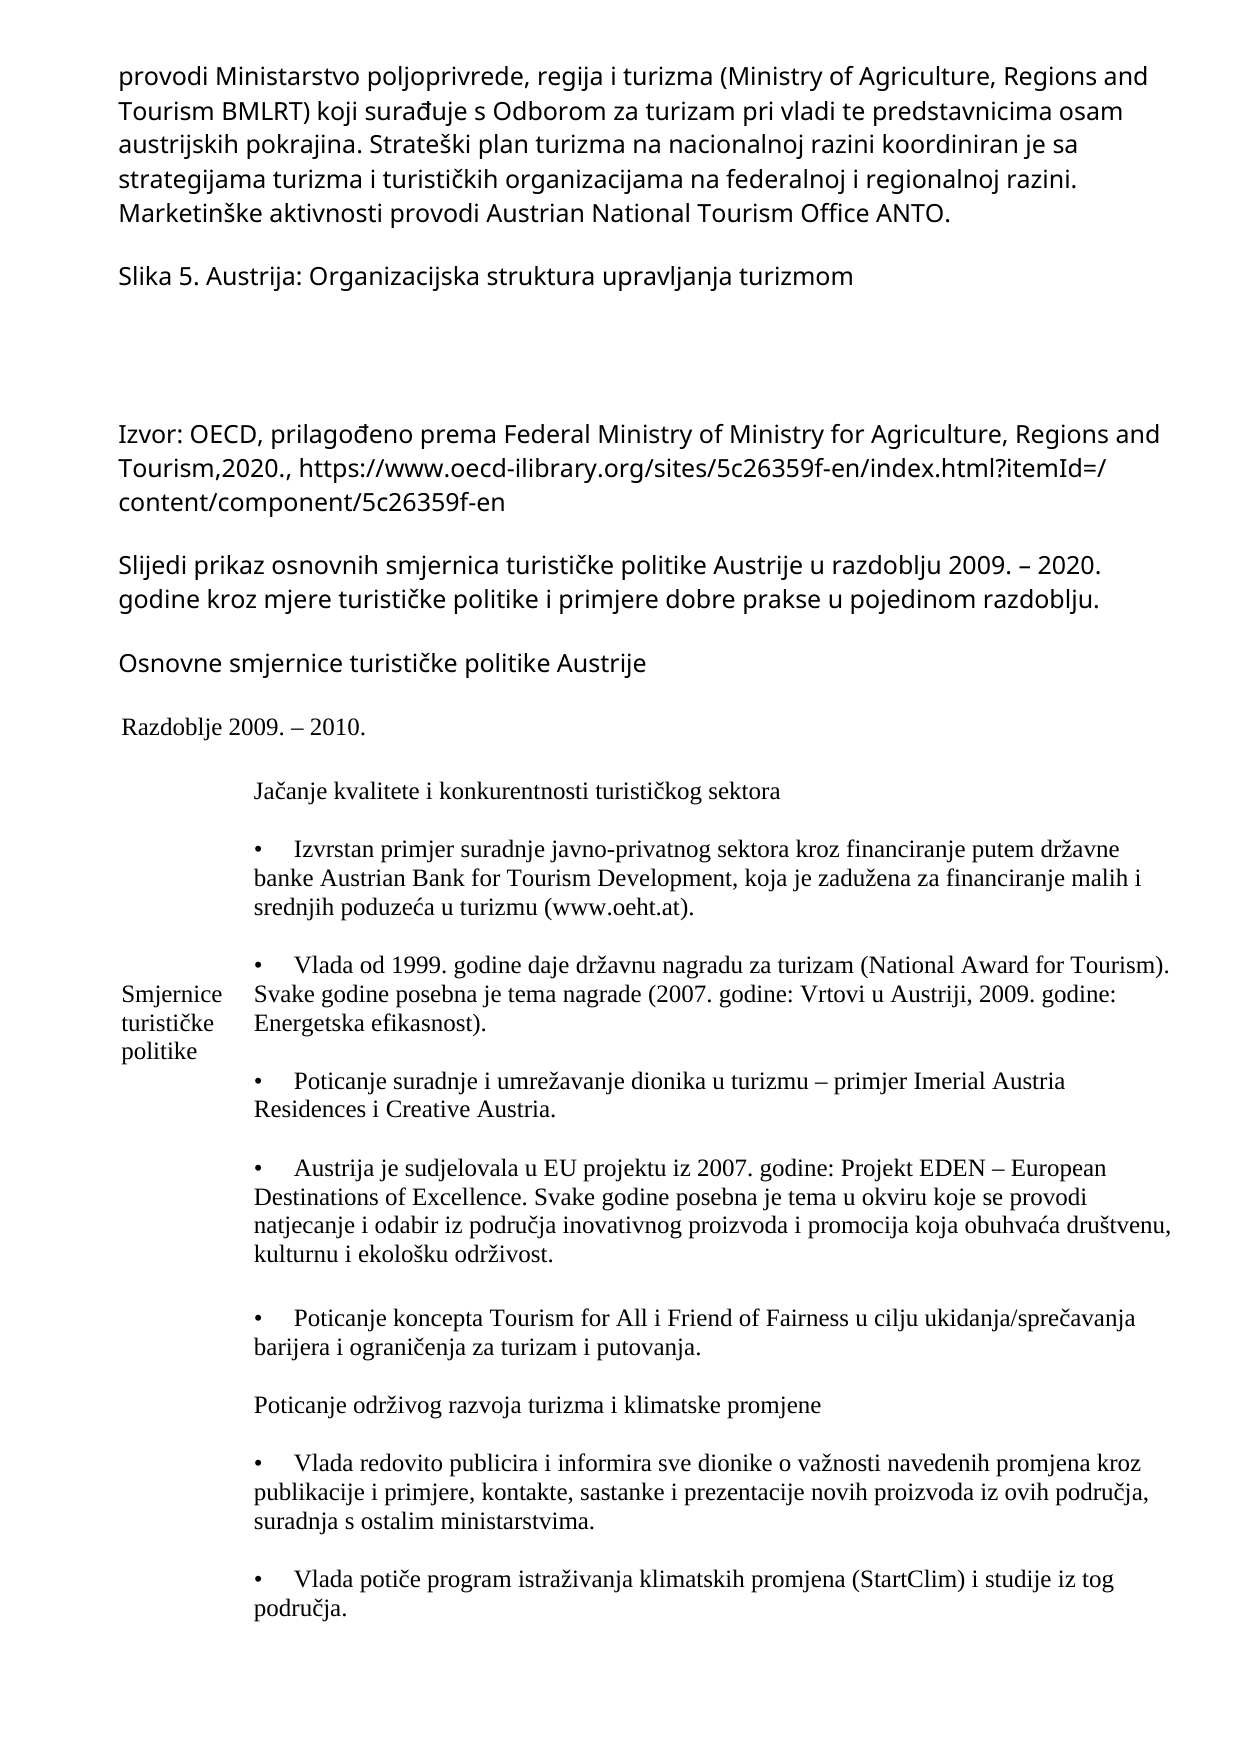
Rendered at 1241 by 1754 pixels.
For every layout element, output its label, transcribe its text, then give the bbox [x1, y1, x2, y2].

table_cell Smjernice turističke politike [118, 773, 251, 1300]
text Slijedi prikaz osnovnih smjernica turističke politike Austrije u razdoblju 2009. – 2020. godine kroz mjere turističke politike i primjere dobre prakse u pojedinom razdoblju. [118, 548, 1181, 616]
text Izvor: OECD, prilagođeno prema Federal Ministry of Ministry for Agriculture, Regions and Tourism,2020., https://www.oecd-ilibrary.org/sites/5c26359f-en/index.html?itemId=/content/component/5c26359f-en [118, 416, 1181, 518]
text provodi Ministarstvo poljoprivrede, regija i turizma (Ministry of Agriculture, Regions and Tourism BMLRT) koji surađuje s Odborom za turizam pri vladi te predstavnicima osam austrijskih pokrajina. Strateški plan turizma na nacionalnoj razini koordiniran je sa strategijama turizma i turističkih organizacijama na federalnoj i regionalnoj razini. Marketinške aktivnosti provodi Austrian National Tourism Office ANTO. [118, 59, 1181, 229]
text Osnovne smjernice turističke politike Austrije [118, 646, 1181, 680]
table_header Razdoblje 2009. – 2010. [118, 709, 1181, 773]
table_cell • Poticanje koncepta Tourism for All i Friend of Fairness u cilju ukidanja/sprečavanja barijera i ograničenja za turizam i putovanja. Poticanje održivog razvoja turizma i klimatske promjene • Vlada redovito publicira i informira sve dionike o važnosti navedenih promjena kroz publikacije i primjere, kontakte, sastanke i prezentacije novih proizvoda iz ovih područja, suradnja s ostalim ministarstvima. • Vlada potiče program istraživanja klimatskih promjena (StartClim) i studije iz tog područja. [251, 1300, 1181, 1654]
table_cell Jačanje kvalitete i konkurentnosti turističkog sektora • Izvrstan primjer suradnje javno-privatnog sektora kroz financiranje putem državne banke Austrian Bank for Tourism Development, koja je zadužena za financiranje malih i srednjih poduzeća u turizmu (www.oeht.at). • Vlada od 1999. godine daje državnu nagradu za turizam (National Award for Tourism). Svake godine posebna je tema nagrade (2007. godine: Vrtovi u Austriji, 2009. godine: Energetska efikasnost). • Poticanje suradnje i umrežavanje dionika u turizmu – primjer Imerial Austria Residences i Creative Austria. • Austrija je sudjelovala u EU projektu iz 2007. godine: Projekt EDEN – European Destinations of Excellence. Svake godine posebna je tema u okviru koje se provodi natjecanje i odabir iz područja inovativnog proizvoda i promocija koja obuhvaća društvenu, kulturnu i ekološku održivost. [251, 773, 1181, 1300]
table_cell [118, 1300, 251, 1654]
text Slika 5. Austrija: Organizacijska struktura upravljanja turizmom [118, 259, 1181, 293]
